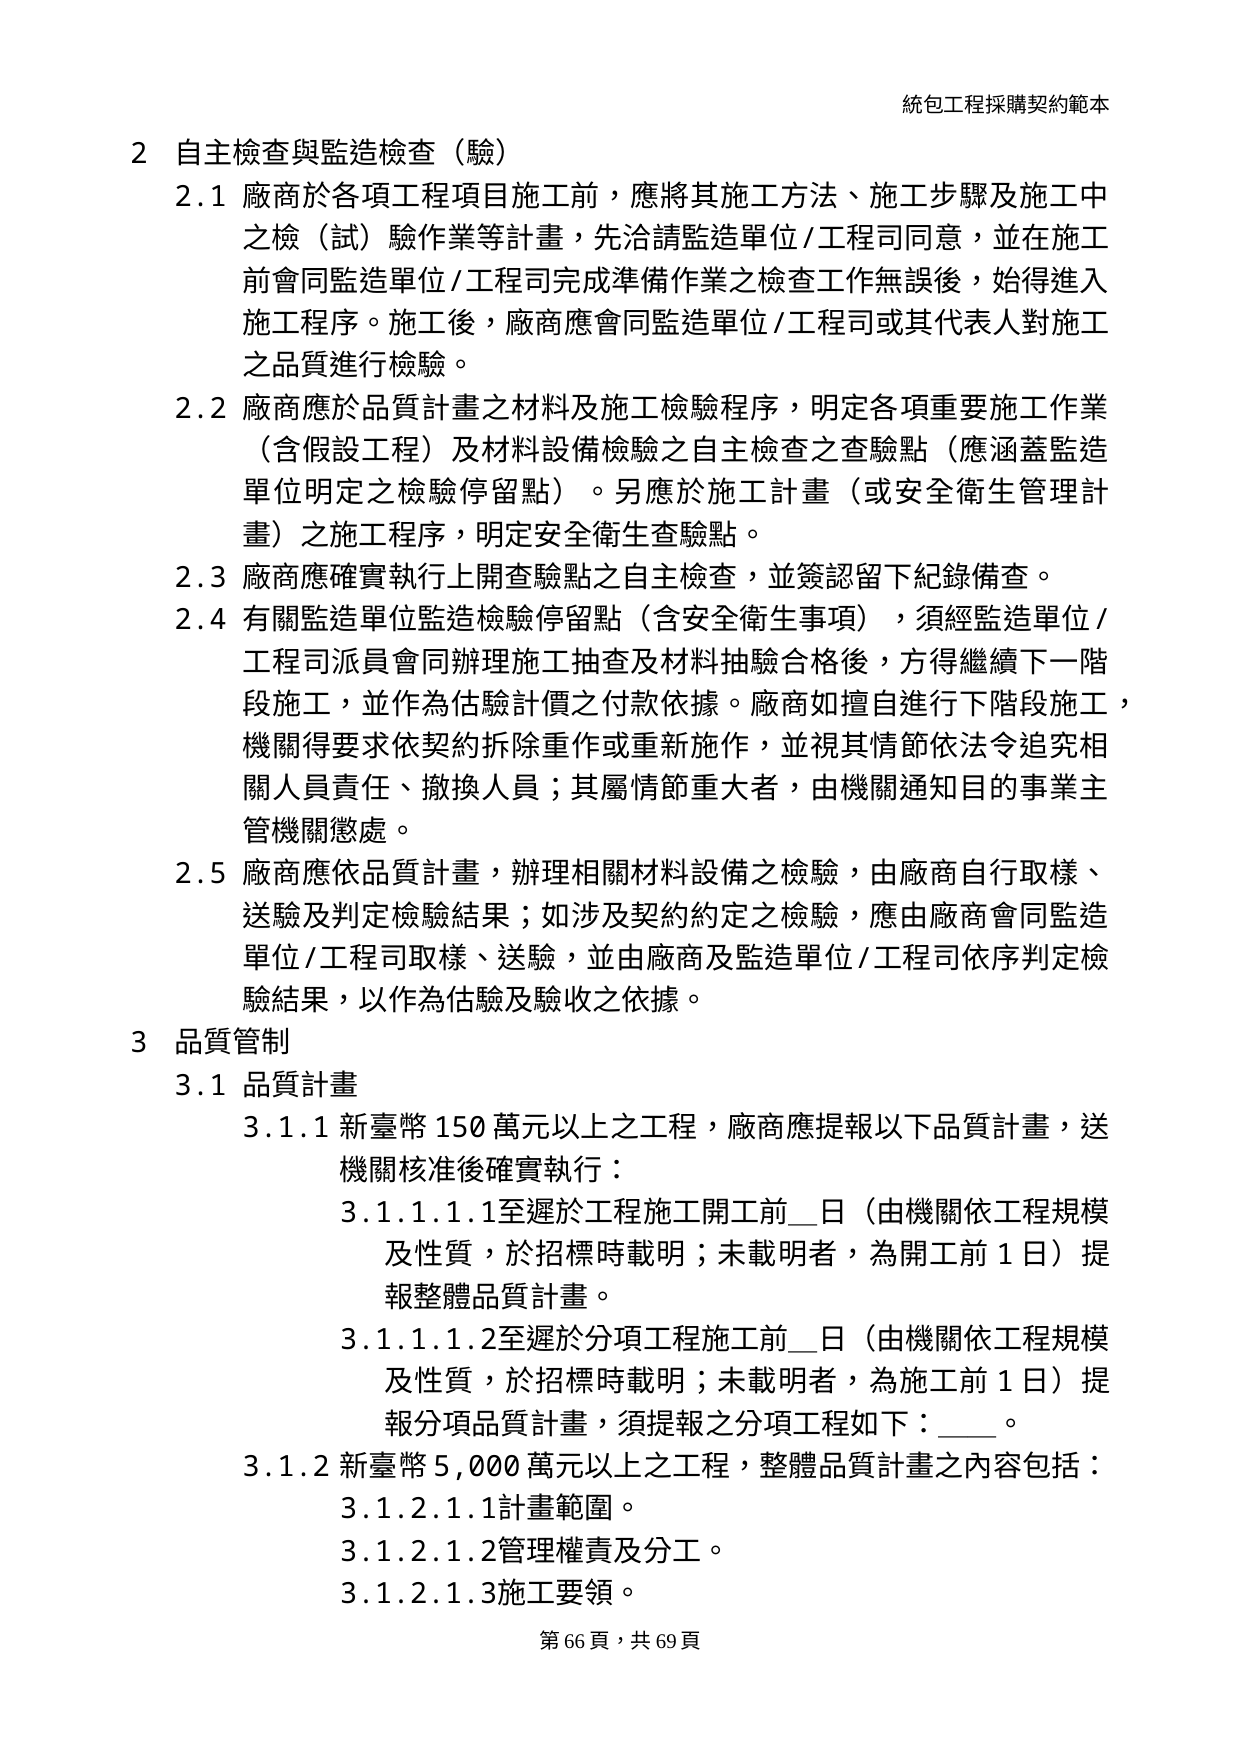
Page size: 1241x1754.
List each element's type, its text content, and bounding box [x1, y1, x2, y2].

list 品質管制 [130, 1019, 1110, 1061]
list 管理權責及分工。 [339, 1527, 1110, 1570]
list 至遲於分項工程施工前＿日（由機關依工程規模及性質，於招標時載明；未載明者，為施工前1日）提報分項品質計畫，須提報之分項工程如下：＿＿。 [339, 1316, 1110, 1443]
list 施工要領。 [339, 1570, 1110, 1612]
list 新臺幣5,000萬元以上之工程，整體品質計畫之內容包括： [242, 1443, 1110, 1485]
list 有關監造單位監造檢驗停留點（含安全衛生事項），須經監造單位/工程司派員會同辦理施工抽查及材料抽驗合格後，方得繼續下一階段施工，並作為估驗計價之付款依據。廠商如擅自進行下階段施工，機關得要求依契約拆除重作或重新施作，並視其情節依法令追究相關人員責任、撤換人員；其屬情節重大者，由機關通知目的事業主管機關懲處。 [174, 596, 1110, 850]
list 品質計畫 [174, 1061, 1110, 1104]
list 計畫範圍。 [339, 1485, 1110, 1527]
list 廠商應於品質計畫之材料及施工檢驗程序，明定各項重要施工作業（含假設工程）及材料設備檢驗之自主檢查之查驗點（應涵蓋監造單位明定之檢驗停留點）。另應於施工計畫（或安全衛生管理計畫）之施工程序，明定安全衛生查驗點。 [174, 384, 1110, 553]
list 至遲於工程施工開工前＿日（由機關依工程規模及性質，於招標時載明；未載明者，為開工前1日）提報整體品質計畫。 [339, 1188, 1110, 1316]
list 廠商於各項工程項目施工前，應將其施工方法、施工步驟及施工中之檢（試）驗作業等計畫，先洽請監造單位/工程司同意，並在施工前會同監造單位/工程司完成準備作業之檢查工作無誤後，始得進入施工程序。施工後，廠商應會同監造單位/工程司或其代表人對施工之品質進行檢驗。 [174, 172, 1110, 384]
list 自主檢查與監造檢查（驗） [130, 130, 1110, 172]
list 廠商應確實執行上開查驗點之自主檢查，並簽認留下紀錄備查。 [174, 553, 1110, 596]
list 新臺幣150萬元以上之工程，廠商應提報以下品質計畫，送機關核准後確實執行： [242, 1104, 1110, 1188]
list 廠商應依品質計畫，辦理相關材料設備之檢驗，由廠商自行取樣、送驗及判定檢驗結果；如涉及契約約定之檢驗，應由廠商會同監造單位/工程司取樣、送驗，並由廠商及監造單位/工程司依序判定檢驗結果，以作為估驗及驗收之依據。 [174, 850, 1110, 1019]
